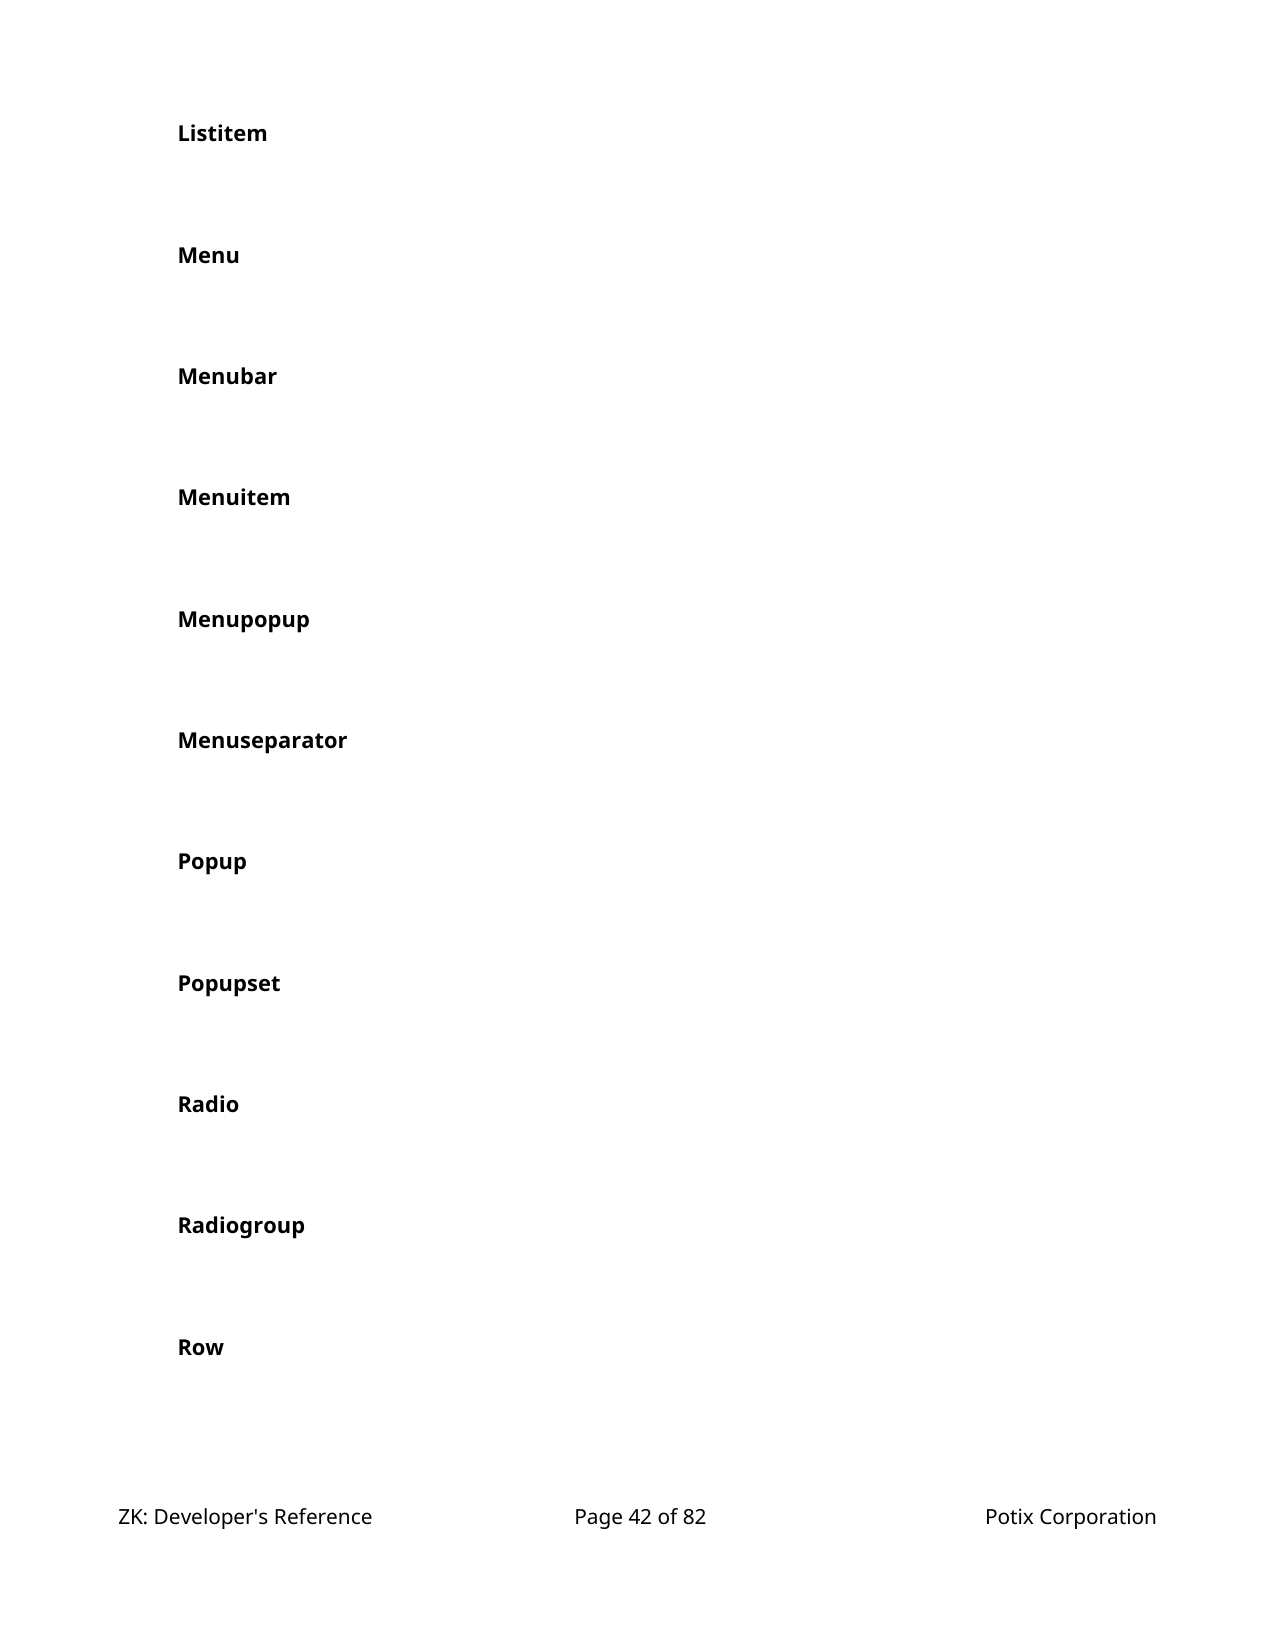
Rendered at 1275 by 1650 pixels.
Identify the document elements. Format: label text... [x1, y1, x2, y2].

subtitle Listitem [177, 118, 1157, 148]
subtitle Radiogroup [177, 1210, 1157, 1240]
subtitle Menuseparator [177, 725, 1157, 755]
subtitle Menu [177, 239, 1157, 269]
subtitle Menuitem [177, 482, 1157, 512]
subtitle Popup [177, 846, 1157, 876]
subtitle Radio [177, 1089, 1157, 1119]
subtitle Menubar [177, 361, 1157, 391]
subtitle Menupopup [177, 603, 1157, 633]
subtitle Popupset [177, 968, 1157, 998]
subtitle Row [177, 1332, 1157, 1362]
